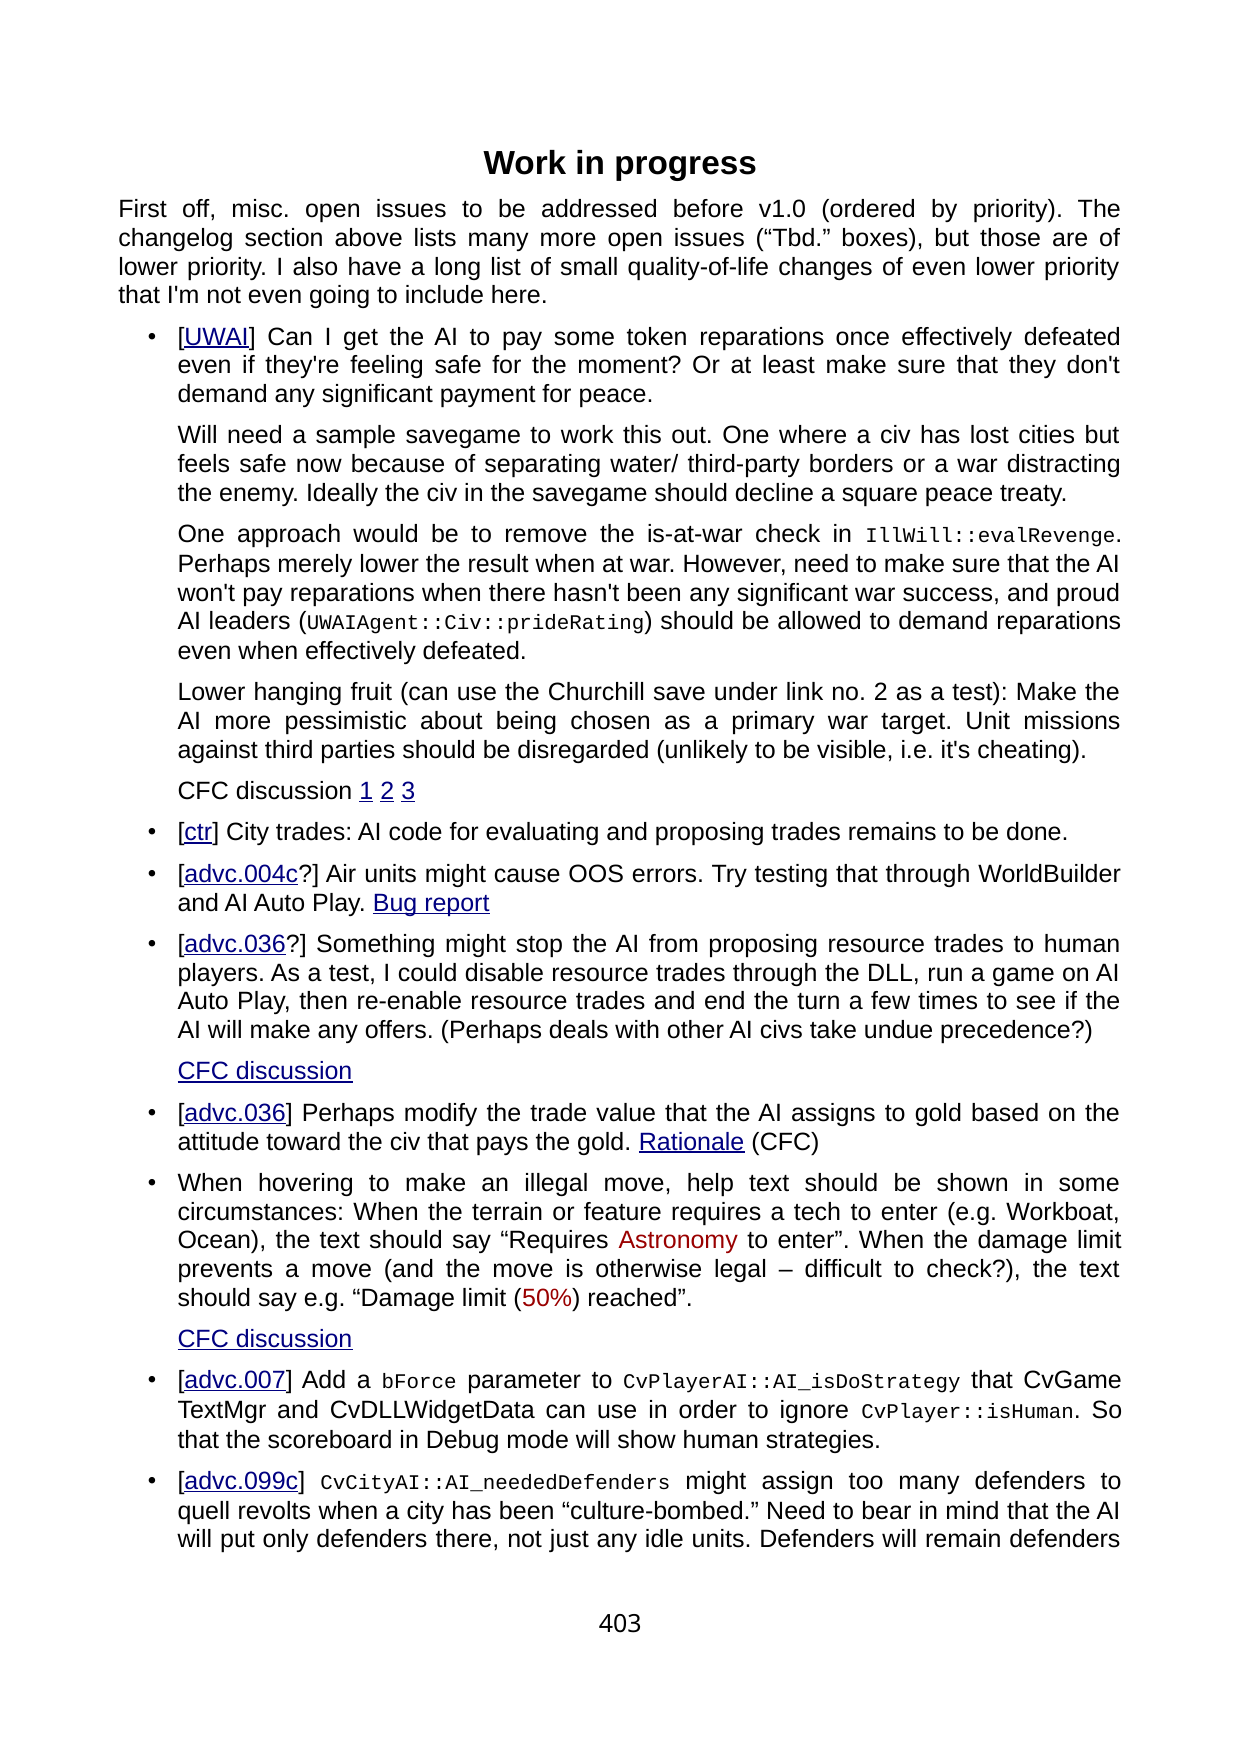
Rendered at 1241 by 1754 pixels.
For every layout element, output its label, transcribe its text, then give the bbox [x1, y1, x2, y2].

list One approach would be to remove the is-at-war check in IllWill::evalRevenge. Perhaps merely lower the result when at war. However, need to make sure that the AI won't pay reparations when there hasn't been any significant war success, and proud AI leaders (UWAIAgent::Civ::prideRating) should be allowed to demand reparations even when effectively defeated. [148, 519, 1122, 665]
list [advc.036?] Something might stop the AI from proposing resource trades to human players. As a test, I could disable resource trades through the DLL, run a game on AI Auto Play, then re-enable resource trades and end the turn a few times to see if the AI will make any offers. (Perhaps deals with other AI civs take undue precedence?) [148, 929, 1122, 1044]
list [advc.099c] CvCityAI::AI_neededDefenders might assign too many defenders to quell revolts when a city has been “culture-bombed.” Need to bear in mind that the AI will put only defenders there, not just any idle units. Defenders will remain defenders [148, 1466, 1122, 1553]
list CFC discussion 1 2 3 [148, 776, 1122, 805]
list [advc.036] Perhaps modify the trade value that the AI assigns to gold based on the attitude toward the civ that pays the gold. Rationale (CFC) [148, 1098, 1122, 1155]
list [advc.004c?] Air units might cause OOS errors. Try testing that through WorldBuilder and AI Auto Play. Bug report [148, 859, 1122, 916]
subtitle Work in progress [118, 143, 1122, 182]
list [UWAI] Can I get the AI to pay some token reparations once effectively defeated even if they're feeling safe for the moment? Or at least make sure that they don't demand any significant payment for peace. [148, 322, 1122, 408]
text First off, misc. open issues to be addressed before v1.0 (ordered by priority). The changelog section above lists many more open issues (“Tbd.” boxes), but those are of lower priority. I also have a long list of small quality-of-life changes of even lower priority that I'm not even going to include here. [118, 194, 1122, 309]
list [advc.007] Add a bForce parameter to CvPlayerAI::AI_isDoStrategy that CvGame TextMgr and CvDLLWidgetData can use in order to ignore CvPlayer::isHuman. So that the scoreboard in Debug mode will show human strategies. [148, 1365, 1122, 1453]
list [ctr] City trades: AI code for evaluating and proposing trades remains to be done. [148, 817, 1122, 846]
list CFC discussion [148, 1056, 1122, 1085]
list When hovering to make an illegal move, help text should be shown in some circumstances: When the terrain or feature requires a tech to enter (e.g. Workboat, Ocean), the text should say “Requires Astronomy to enter”. When the damage limit prevents a move (and the move is otherwise legal – difficult to check?), the text should say e.g. “Damage limit (50%) reached”. [148, 1168, 1122, 1312]
list Will need a sample savegame to work this out. One where a civ has lost cities but feels safe now because of separating water/ third-party borders or a war distracting the enemy. Ideally the civ in the savegame should decline a square peace treaty. [148, 420, 1122, 507]
list Lower hanging fruit (can use the Churchill save under link no. 2 as a test): Make the AI more pessimistic about being chosen as a primary war target. Unit missions against third parties should be disregarded (unlikely to be visible, i.e. it's cheating). [148, 677, 1122, 763]
list CFC discussion [148, 1324, 1122, 1353]
